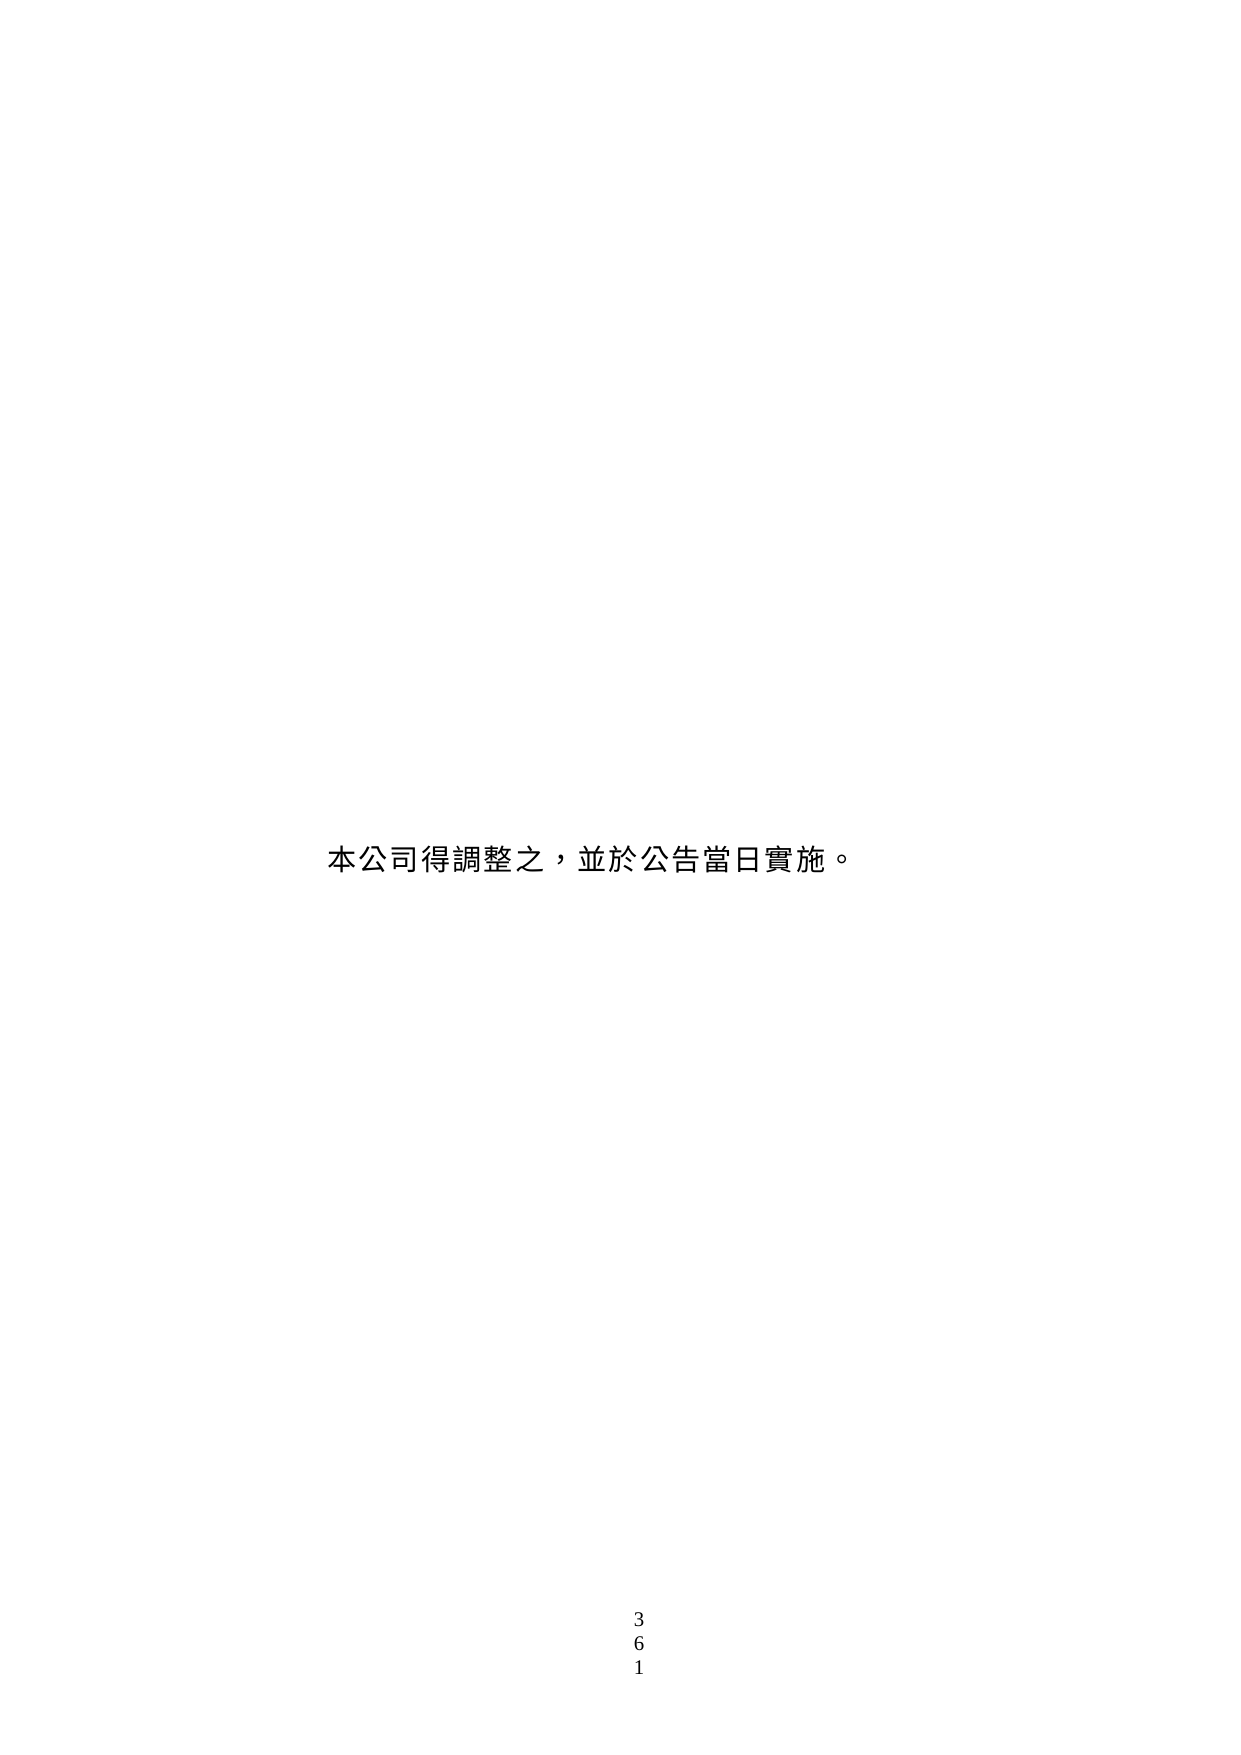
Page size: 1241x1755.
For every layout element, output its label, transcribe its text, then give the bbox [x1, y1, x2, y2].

text 本公司得調整之，並於公告當日實施。 [177, 816, 1093, 879]
